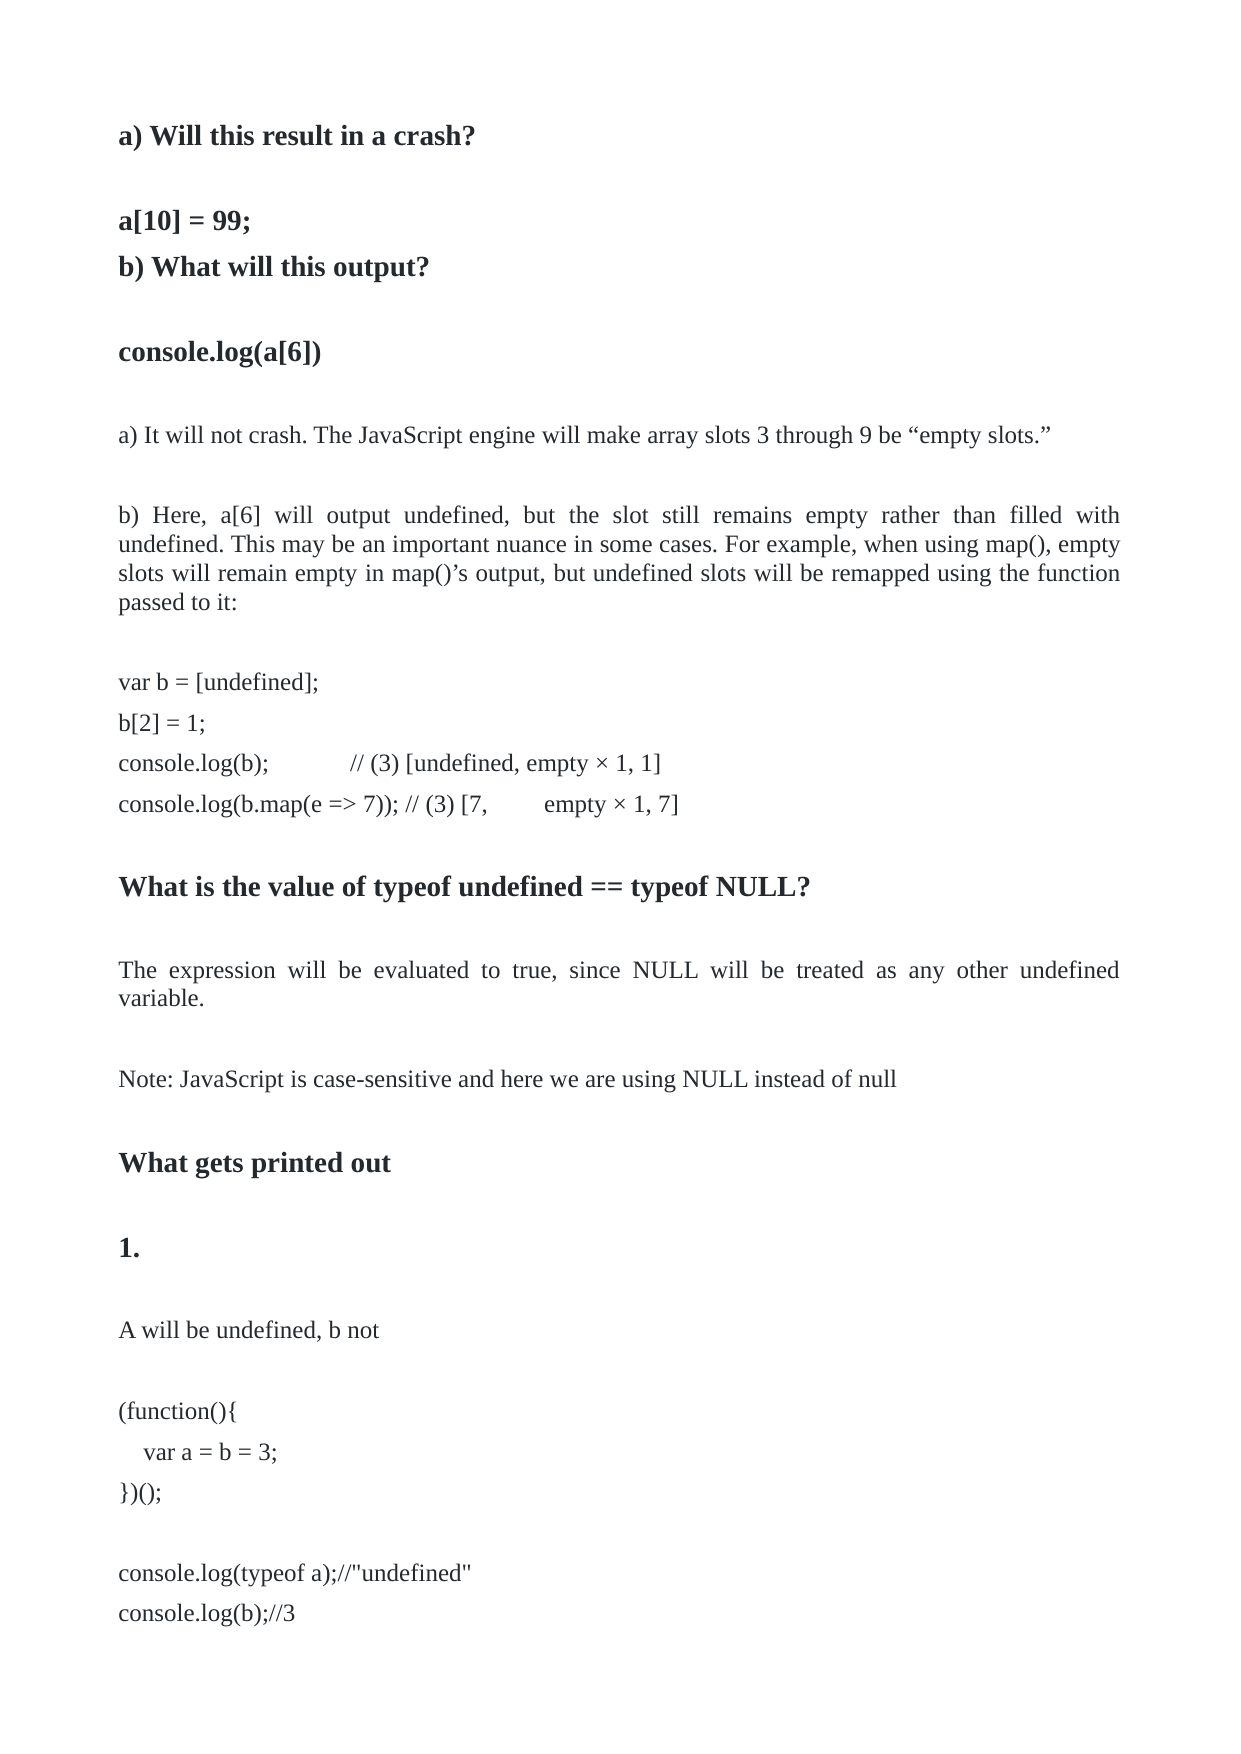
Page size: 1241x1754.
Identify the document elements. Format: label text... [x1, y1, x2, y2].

text console.log(a[6]) [118, 334, 1122, 368]
text a) Will this result in a crash? [118, 118, 1122, 152]
text What gets printed out [118, 1145, 1122, 1178]
text var b = [undefined]; [118, 667, 1122, 696]
text b) What will this output? [118, 249, 1122, 282]
text The expression will be evaluated to true, since NULL will be treated as any other undefined variable. [118, 955, 1122, 1012]
text 1. [118, 1230, 1122, 1264]
text b) Here, a[6] will output undefined, but the slot still remains empty rather than filled with undefined. This may be an important nuance in some cases. For example, when using map(), empty slots will remain empty in map()’s output, but undefined slots will be remapped using the function passed to it: [118, 500, 1122, 615]
text b[2] = 1; [118, 708, 1122, 736]
text console.log(typeof a);//"undefined" [118, 1558, 1122, 1587]
text console.log(b); // (3) [undefined, empty × 1, 1] [118, 748, 1122, 777]
text a) It will not crash. The JavaScript engine will make array slots 3 through 9 be “empty slots.” [118, 420, 1122, 448]
text (function(){ [118, 1396, 1122, 1425]
text var a = b = 3; [118, 1437, 1122, 1466]
text a[10] = 99; [118, 203, 1122, 237]
text Note: JavaScript is case-sensitive and here we are using NULL instead of null [118, 1064, 1122, 1093]
text A will be undefined, b not [118, 1316, 1122, 1344]
text })(); [118, 1477, 1122, 1506]
text console.log(b.map(e => 7)); // (3) [7, empty × 1, 7] [118, 789, 1122, 817]
text console.log(b);//3 [118, 1598, 1122, 1627]
text What is the value of typeof undefined == typeof NULL? [118, 869, 1122, 903]
